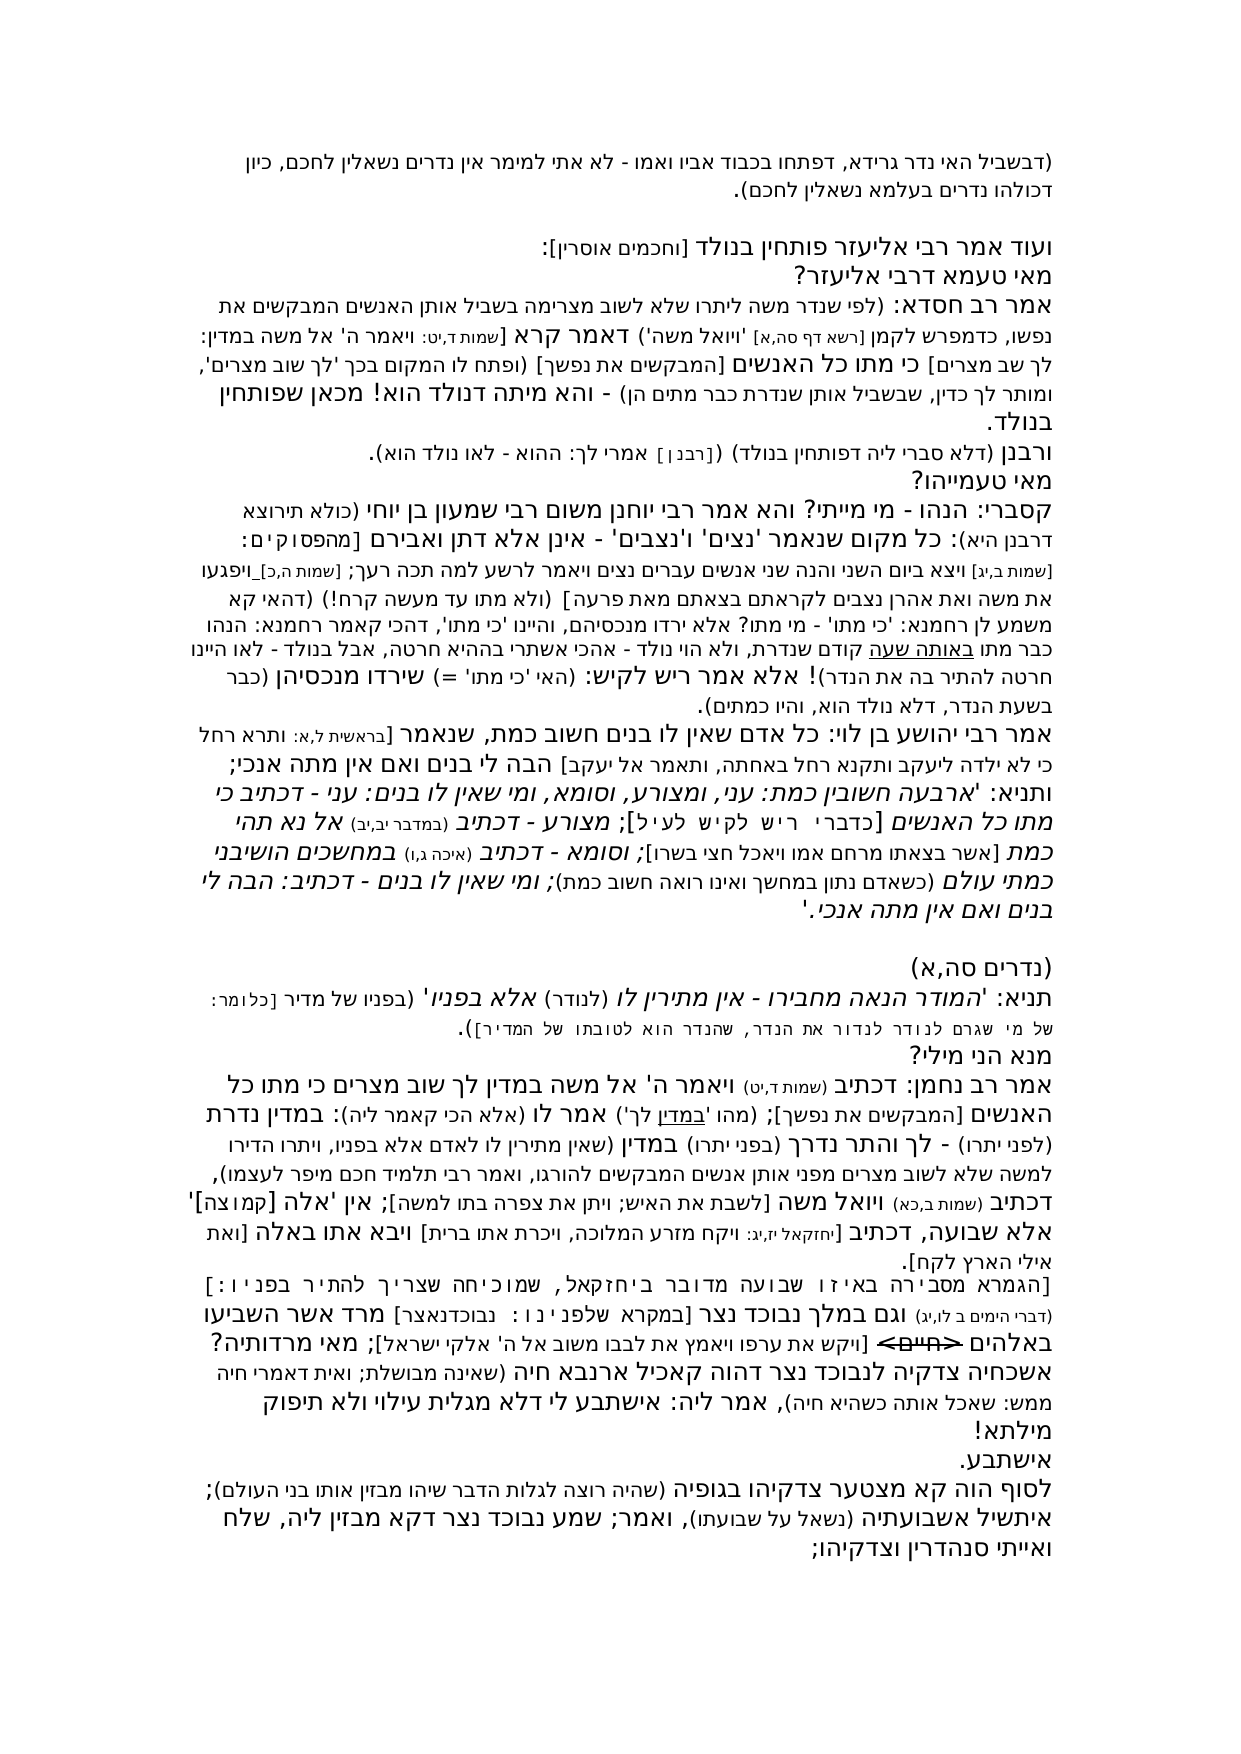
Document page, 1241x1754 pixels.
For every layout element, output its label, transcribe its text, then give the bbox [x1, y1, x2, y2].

text אישתבע. [187, 1445, 1053, 1474]
text מאי טעמייהו? [187, 466, 1053, 495]
text [הגמרא מסבירה באיזו שבועה מדובר ביחזקאל, שמוכיחה שצריך להתיר בפניו:] [187, 1275, 1053, 1299]
text לסוף הוה קא מצטער צדקיהו בגופיה (שהיה רוצה לגלות הדבר שיהו מבזין אותו בני העולם); איתשיל אשבועתיה (נשאל על שבועתו), ואמר; שמע נבוכד נצר דקא מבזין ליה, שלח ואייתי סנהדרין וצדקיהו; [187, 1474, 1053, 1562]
text אמר רבי יהושע בן לוי: כל אדם שאין לו בנים חשוב כמת, שנאמר [בראשית ל,א: ותרא רחל כי לא ילדה ליעקב ותקנא רחל באחתה, ותאמר אל יעקב] הבה לי בנים ואם אין מתה אנכי; ותניא: 'ארבעה חשובין כמת: עני, ומצורע, וסומא, ומי שאין לו בנים: עני - דכתיב כי מתו כל האנשים [כדברי ריש לקיש לעיל]; מצורע - דכתיב (במדבר יב,יב) אל נא תהי כמת [אשר בצאתו מרחם אמו ויאכל חצי בשרו]; וסומא - דכתיב (איכה ג,ו) במחשכים הושיבני כמתי עולם (כשאדם נתון במחשך ואינו רואה חשוב כמת); ומי שאין לו בנים - דכתיב: הבה לי בנים ואם אין מתה אנכי.' [187, 720, 1053, 925]
text אמר רב נחמן: דכתיב (שמות ד,יט) ויאמר ה' אל משה במדין לך שוב מצרים כי מתו כל האנשים [המבקשים את נפשך]; (מהו 'במדין לך') אמר לו (אלא הכי קאמר ליה): במדין נדרת (לפני יתרו) - לך והתר נדרך (בפני יתרו) במדין (שאין מתירין לו לאדם אלא בפניו, ויתרו הדירו למשה שלא לשוב מצרים מפני אותן אנשים המבקשים להורגו, ואמר רבי תלמיד חכם מיפר לעצמו), דכתיב (שמות ב,כא) ויואל משה [לשבת את האיש; ויתן את צפרה בתו למשה]; אין 'אלה [קמוצה]' אלא שבועה, דכתיב [יחזקאל יז,יג: ויקח מזרע המלוכה, ויכרת אתו ברית] ויבא אתו באלה [ואת אילי הארץ לקח]. [187, 1070, 1053, 1275]
text אמר רב חסדא: (לפי שנדר משה ליתרו שלא לשוב מצרימה בשביל אותן האנשים המבקשים את נפשו, כדמפרש לקמן [רשא דף סה,א] 'ויואל משה') דאמר קרא [שמות ד,יט: ויאמר ה' אל משה במדין: לך שב מצרים] כי מתו כל האנשים [המבקשים את נפשך] (ופתח לו המקום בכך 'לך שוב מצרים', ומותר לך כדין, שבשביל אותן שנדרת כבר מתים הן) - והא מיתה דנולד הוא! מכאן שפותחין בנולד. [187, 291, 1053, 437]
text (נדרים סה,א) [187, 953, 1053, 983]
text ועוד אמר רבי אליעזר פותחין בנולד [וחכמים אוסרין]: [187, 232, 1053, 261]
text תניא: 'המודר הנאה מחבירו - אין מתירין לו (לנודר) אלא בפניו' (בפניו של מדיר [כלומר: של מי שגרם לנודר לנדור את הנדר, שהנדר הוא לטובתו של המדיר]). [187, 983, 1053, 1041]
text אשכחיה צדקיה לנבוכד נצר דהוה קאכיל ארנבא חיה (שאינה מבושלת; ואית דאמרי חיה ממש: שאכל אותה כשהיא חיה), אמר ליה: אישתבע לי דלא מגלית עילוי ולא תיפוק מילתא! [187, 1357, 1053, 1445]
text ורבנן (דלא סברי ליה דפותחין בנולד) ([רבנן] אמרי לך: ההוא - לאו נולד הוא). [187, 437, 1053, 466]
text מאי טעמא דרבי אליעזר? [187, 261, 1053, 291]
text קסברי: הנהו - מי מייתי? והא אמר רבי יוחנן משום רבי שמעון בן יוחי (כולא תירוצא דרבנן היא): כל מקום שנאמר 'נצים' ו'נצבים' - אינן אלא דתן ואבירם [מהפסוקים: [שמות ב,יג] ויצא ביום השני והנה שני אנשים עברים נצים ויאמר לרשע למה תכה רעך; [שמות ה,כ] ויפגעו את משה ואת אהרן נצבים לקראתם בצאתם מאת פרעה] (ולא מתו עד מעשה קרח!) (דהאי קא משמע לן רחמנא: 'כי מתו' - מי מתו? אלא ירדו מנכסיהם, והיינו 'כי מתו', דהכי קאמר רחמנא: הנהו כבר מתו באותה שעה קודם שנדרת, ולא הוי נולד - אהכי אשתרי בההיא חרטה, אבל בנולד - לאו היינו חרטה להתיר בה את הנדר)! אלא אמר ריש לקיש: (האי 'כי מתו' =) שירדו מנכסיהן (כבר בשעת הנדר, דלא נולד הוא, והיו כמתים). [187, 495, 1053, 720]
text מנא הני מילי? [187, 1041, 1053, 1070]
text (דבשביל האי נדר גרידא, דפתחו בכבוד אביו ואמו - לא אתי למימר אין נדרים נשאלין לחכם, כיון דכולהו נדרים בעלמא נשאלין לחכם). [187, 150, 1053, 203]
text (דברי הימים ב לו,יג) וגם במלך נבוכד נצר [במקרא שלפנינו: נבוכדנאצר] מרד אשר השביעו באלהים <חיים> [ויקש את ערפו ויאמץ את לבבו משוב אל ה' אלקי ישראל]; מאי מרדותיה? [187, 1299, 1053, 1357]
